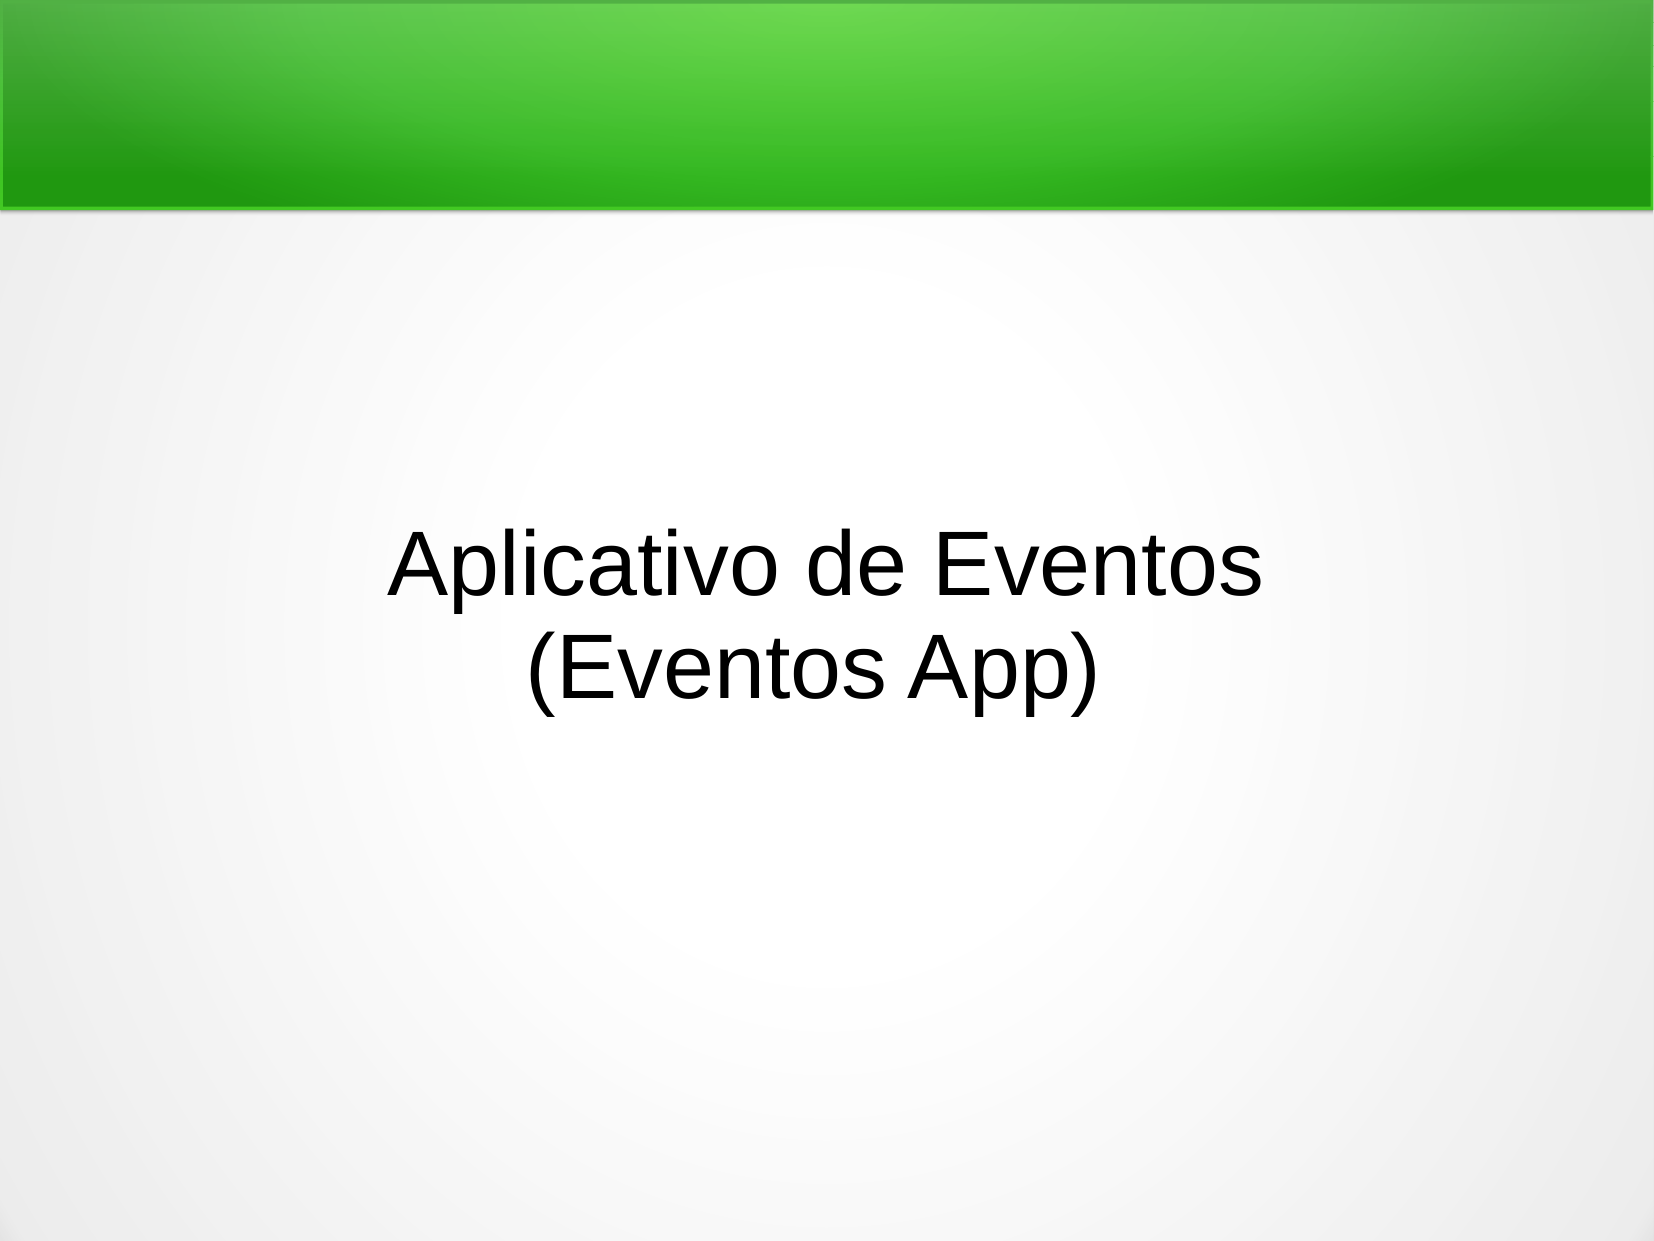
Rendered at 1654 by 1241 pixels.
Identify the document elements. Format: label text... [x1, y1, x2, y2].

title Aplicativo de Eventos (Eventos App) [82, 49, 1571, 1182]
